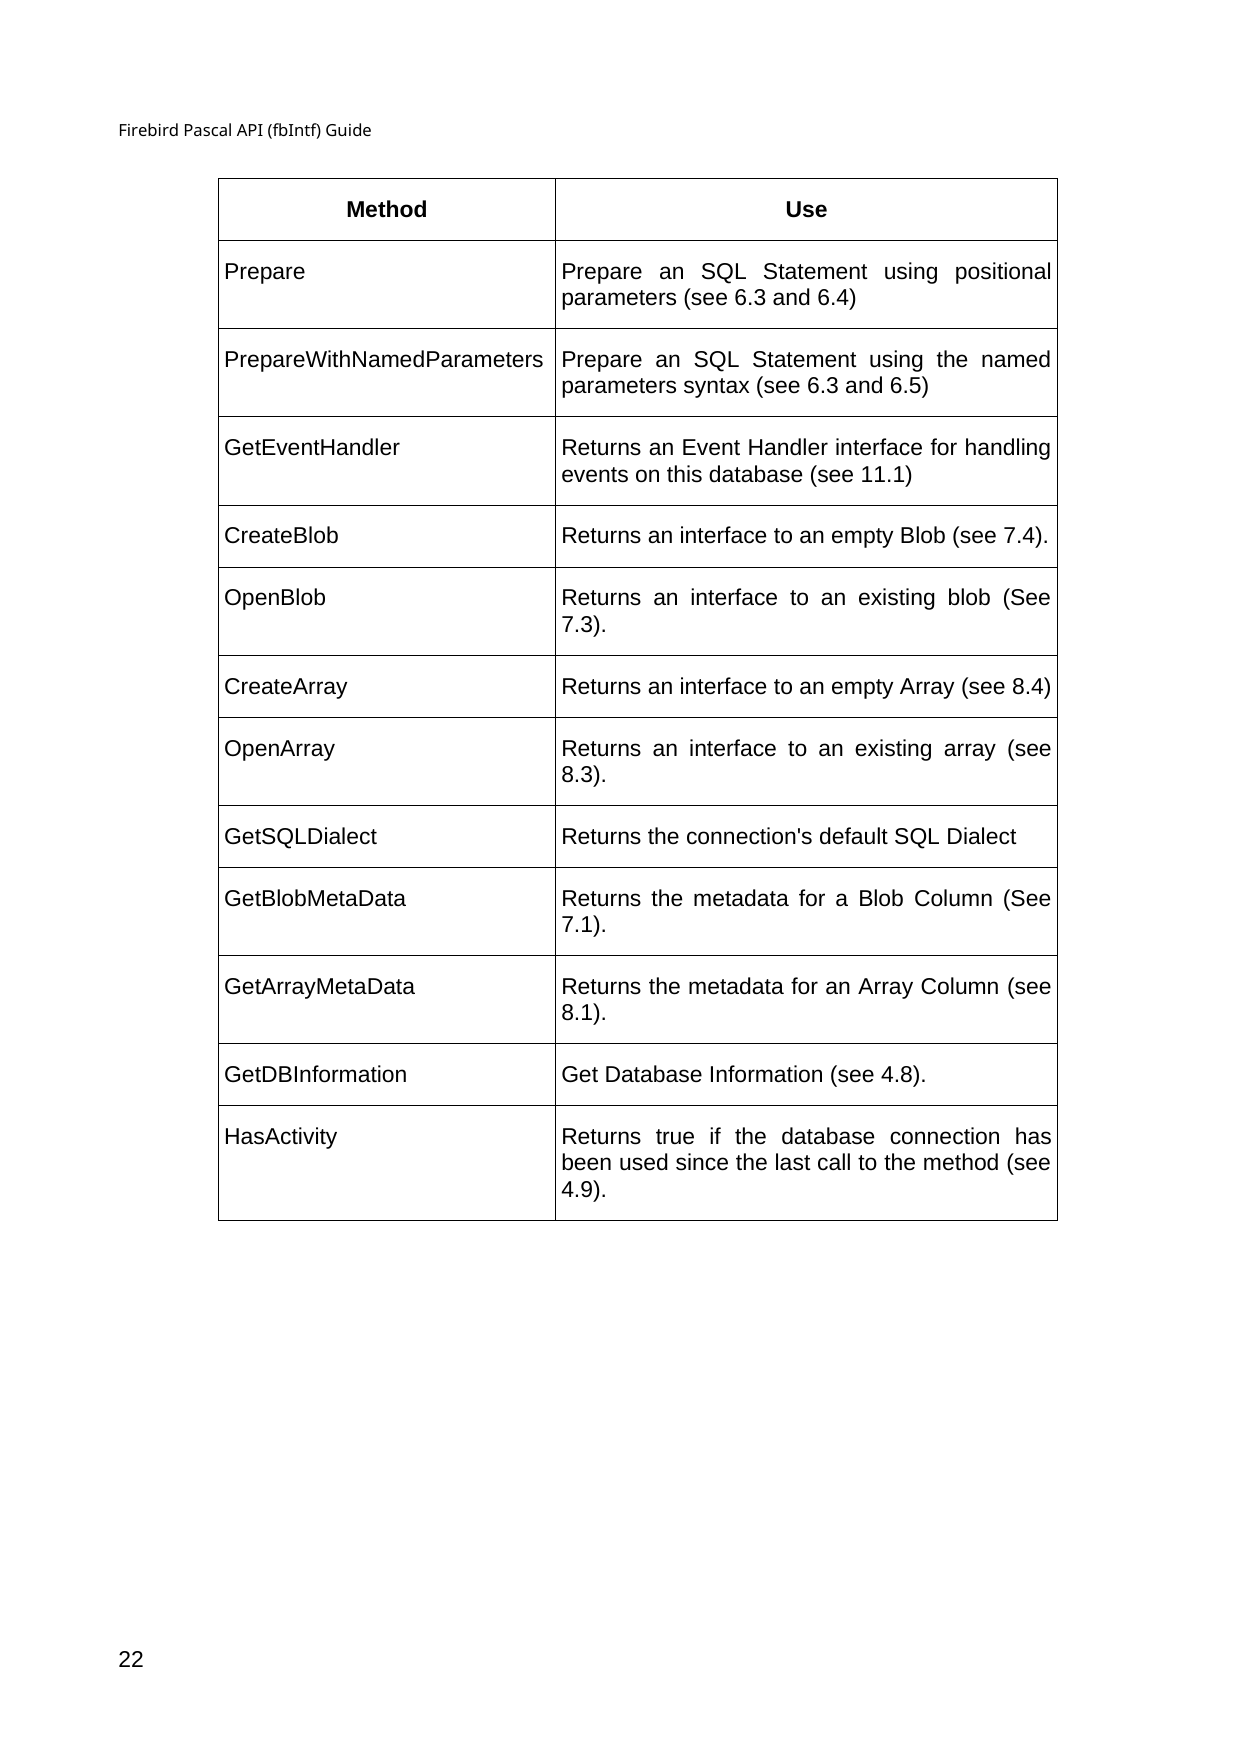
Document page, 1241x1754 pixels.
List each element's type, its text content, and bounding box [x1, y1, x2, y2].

table_cell Returns the metadata for a Blob Column (See 7.1). [556, 868, 1057, 955]
table_header Use [556, 179, 1057, 240]
table_header Method [219, 179, 555, 240]
table_cell OpenArray [219, 718, 555, 805]
table_cell HasActivity [219, 1106, 555, 1220]
table_cell Returns an interface to an empty Blob (see 7.4). [556, 506, 1057, 567]
table_cell OpenBlob [219, 568, 555, 655]
table_cell Prepare an SQL Statement using the named parameters syntax (see 6.3 and 6.5) [556, 329, 1057, 416]
table_cell GetBlobMetaData [219, 868, 555, 955]
table_cell Returns an Event Handler interface for handling events on this database (see 11.1) [556, 417, 1057, 505]
table_cell Get Database Information (see 4.8). [556, 1044, 1057, 1105]
table_cell Returns an interface to an existing array (see 8.3). [556, 718, 1057, 805]
table_cell GetEventHandler [219, 417, 555, 505]
table_cell CreateArray [219, 656, 555, 717]
table_cell Prepare an SQL Statement using positional parameters (see 6.3 and 6.4) [556, 241, 1057, 328]
table_cell GetSQLDialect [219, 806, 555, 867]
table_cell CreateBlob [219, 506, 555, 567]
table_cell Returns the connection's default SQL Dialect [556, 806, 1057, 867]
table_cell Returns true if the database connection has been used since the last call to the method (see 4.9). [556, 1106, 1057, 1220]
table_cell PrepareWithNamedParameters [219, 329, 555, 416]
table_cell Prepare [219, 241, 555, 328]
table_cell Returns an interface to an empty Array (see 8.4) [556, 656, 1057, 717]
table_cell GetDBInformation [219, 1044, 555, 1105]
table_cell GetArrayMetaData [219, 956, 555, 1043]
table_cell Returns the metadata for an Array Column (see 8.1). [556, 956, 1057, 1043]
table_cell Returns an interface to an existing blob (See 7.3). [556, 568, 1057, 655]
